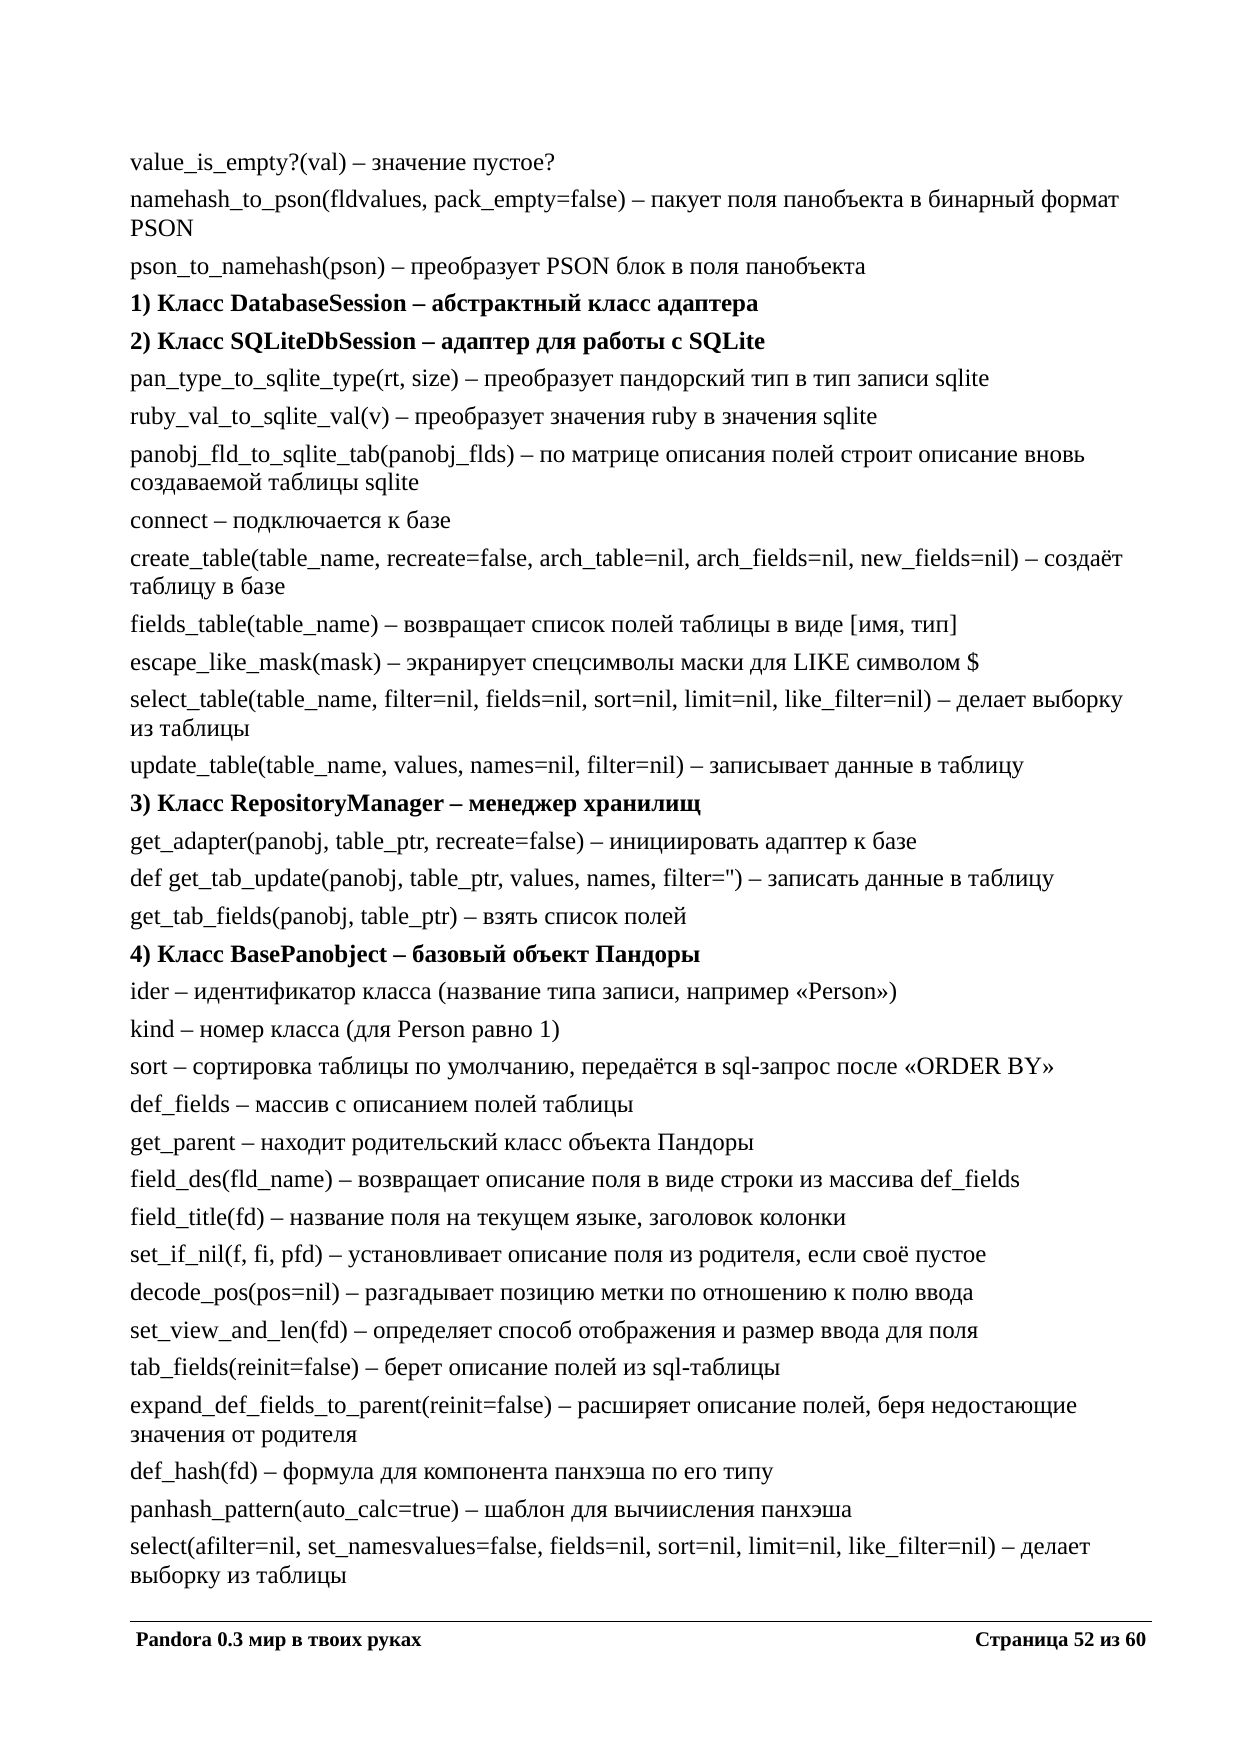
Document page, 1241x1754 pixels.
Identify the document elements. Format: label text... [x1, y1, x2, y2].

text select(afilter=nil, set_namesvalues=false, fields=nil, sort=nil, limit=nil, like_filter=nil) – делает выборку из таблицы [130, 1531, 1152, 1589]
text create_table(table_name, recreate=false, arch_table=nil, arch_fields=nil, new_fields=nil) – создаёт таблицу в базе [130, 543, 1152, 600]
text connect – подключается к базе [130, 505, 1152, 534]
text set_view_and_len(fd) – определяет способ отображения и размер ввода для поля [130, 1315, 1152, 1343]
text tab_fields(reinit=false) – берет описание полей из sql-таблицы [130, 1352, 1152, 1381]
text ruby_val_to_sqlite_val(v) – преобразует значения ruby в значения sqlite [130, 401, 1152, 430]
text 2) Класс SQLiteDbSession – адаптер для работы с SQLite [130, 326, 1152, 355]
text fields_table(table_name) – возвращает список полей таблицы в виде [имя, тип] [130, 609, 1152, 638]
text get_parent – находит родительский класс объекта Пандоры [130, 1127, 1152, 1155]
text namehash_to_pson(fldvalues, pack_empty=false) – пакует поля панобъекта в бинарный формат PSON [130, 184, 1152, 242]
text get_adapter(panobj, table_ptr, recreate=false) – инициировать адаптер к базе [130, 826, 1152, 854]
text 3) Класс RepositoryManager – менеджер хранилищ [130, 788, 1152, 817]
text select_table(table_name, filter=nil, fields=nil, sort=nil, limit=nil, like_filter=nil) – делает выборку из таблицы [130, 684, 1152, 742]
text get_tab_fields(panobj, table_ptr) – взять список полей [130, 901, 1152, 930]
text value_is_empty?(val) – значение пустое? [130, 147, 1152, 176]
text field_title(fd) – название поля на текущем языке, заголовок колонки [130, 1202, 1152, 1231]
text ider – идентификатор класса (название типа записи, например «Person») [130, 976, 1152, 1005]
text escape_like_mask(mask) – экранирует спецсимволы маски для LIKE символом $ [130, 647, 1152, 675]
text set_if_nil(f, fi, pfd) – установливает описание поля из родителя, если своё пустое [130, 1239, 1152, 1268]
text 1) Класс DatabaseSession – абстрактный класс адаптера [130, 288, 1152, 317]
text decode_pos(pos=nil) – разгадывает позицию метки по отношению к полю ввода [130, 1277, 1152, 1306]
text panhash_pattern(auto_calc=true) – шаблон для вычиисления панхэша [130, 1494, 1152, 1523]
text update_table(table_name, values, names=nil, filter=nil) – записывает данные в таблицу [130, 751, 1152, 779]
text def_fields – массив с описанием полей таблицы [130, 1089, 1152, 1118]
text field_des(fld_name) – возвращает описание поля в виде строки из массива def_fields [130, 1164, 1152, 1193]
text kind – номер класса (для Person равно 1) [130, 1014, 1152, 1043]
text pan_type_to_sqlite_type(rt, size) – преобразует пандорский тип в тип записи sqlite [130, 363, 1152, 392]
text pson_to_namehash(pson) – преобразует PSON блок в поля панобъекта [130, 251, 1152, 279]
text expand_def_fields_to_parent(reinit=false) – расширяет описание полей, беря недостающие значения от родителя [130, 1390, 1152, 1447]
text panobj_fld_to_sqlite_tab(panobj_flds) – по матрице описания полей строит описание вновь создаваемой таблицы sqlite [130, 439, 1152, 496]
text def_hash(fd) – формула для компонента панхэша по его типу [130, 1456, 1152, 1485]
text sort – сортировка таблицы по умолчанию, передаётся в sql-запрос после «ORDER BY» [130, 1051, 1152, 1080]
text 4) Класс BasePanobject – базовый объект Пандоры [130, 939, 1152, 967]
text def get_tab_update(panobj, table_ptr, values, names, filter='') – записать данные в таблицу [130, 863, 1152, 892]
